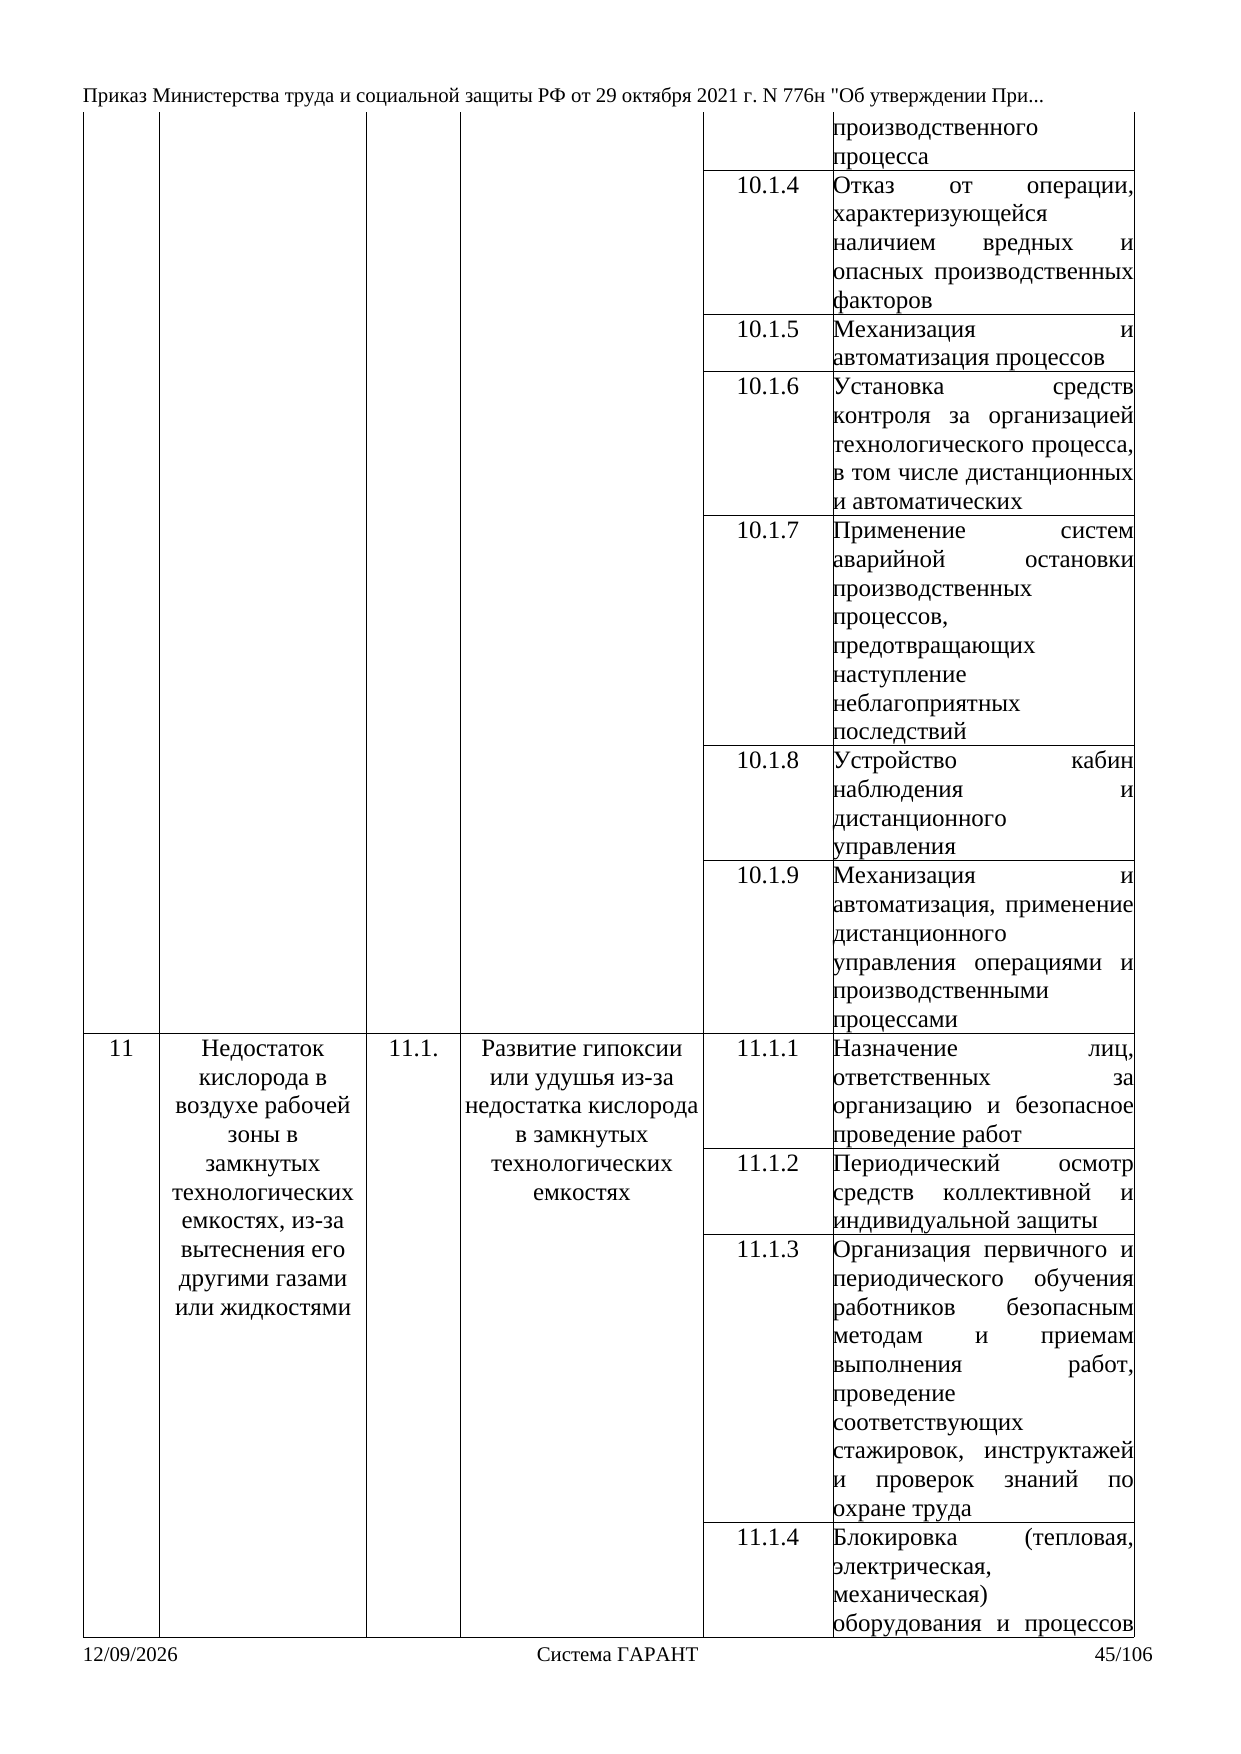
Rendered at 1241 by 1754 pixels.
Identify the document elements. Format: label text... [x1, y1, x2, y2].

table_cell 10.1.6 [704, 372, 833, 515]
table_cell Отказ от операции, характеризующейся наличием вредных и опасных производственных факторов [834, 171, 1134, 314]
table_cell 10.1.5 [704, 315, 833, 371]
table_cell 11.1. [367, 1034, 460, 1637]
table_cell Устройство кабин наблюдения и дистанционного управления [834, 746, 1134, 860]
table_cell 11.1.2 [704, 1149, 833, 1234]
table_cell Установка средств контроля за организацией технологического процесса, в том числе дистанционных и автоматических [834, 372, 1134, 515]
table_cell [84, 112, 159, 1033]
table_cell Назначение лиц, ответственных за организацию и безопасное проведение работ [834, 1034, 1134, 1148]
table_cell Недостаток кислорода в воздухе рабочей зоны в замкнутых технологических емкостях, из-за вытеснения его другими газами или жидкостями [160, 1034, 366, 1637]
table_cell Применение систем аварийной остановки производственных процессов, предотвращающих наступление неблагоприятных последствий [834, 516, 1134, 745]
table_cell Блокировка (тепловая, электрическая, механическая) оборудования и процессов [834, 1523, 1134, 1637]
table_cell 10.1.7 [704, 516, 833, 745]
table_cell Организация первичного и периодического обучения работников безопасным методам и приемам выполнения работ, проведение соответствующих стажировок, инструктажей и проверок знаний по охране труда [834, 1235, 1134, 1522]
table_cell Механизация и автоматизация, применение дистанционного управления операциями и производственными процессами [834, 861, 1134, 1033]
table_cell [367, 112, 460, 1033]
table_cell [461, 112, 703, 1033]
table_cell производственного процесса [834, 112, 1134, 170]
table_cell 10.1.8 [704, 746, 833, 860]
table_cell 11.1.4 [704, 1523, 833, 1637]
table_cell [704, 112, 833, 170]
table_cell Механизация и автоматизация процессов [834, 315, 1134, 371]
table_cell 10.1.9 [704, 861, 833, 1033]
table_cell 11.1.3 [704, 1235, 833, 1522]
table_cell [160, 112, 366, 1033]
table_cell 11 [84, 1034, 159, 1637]
table_cell Периодический осмотр средств коллективной и индивидуальной защиты [834, 1149, 1134, 1234]
table_cell 10.1.4 [704, 171, 833, 314]
table_cell Развитие гипоксии или удушья из-за недостатка кислорода в замкнутых технологических емкостях [461, 1034, 703, 1637]
table_cell 11.1.1 [704, 1034, 833, 1148]
